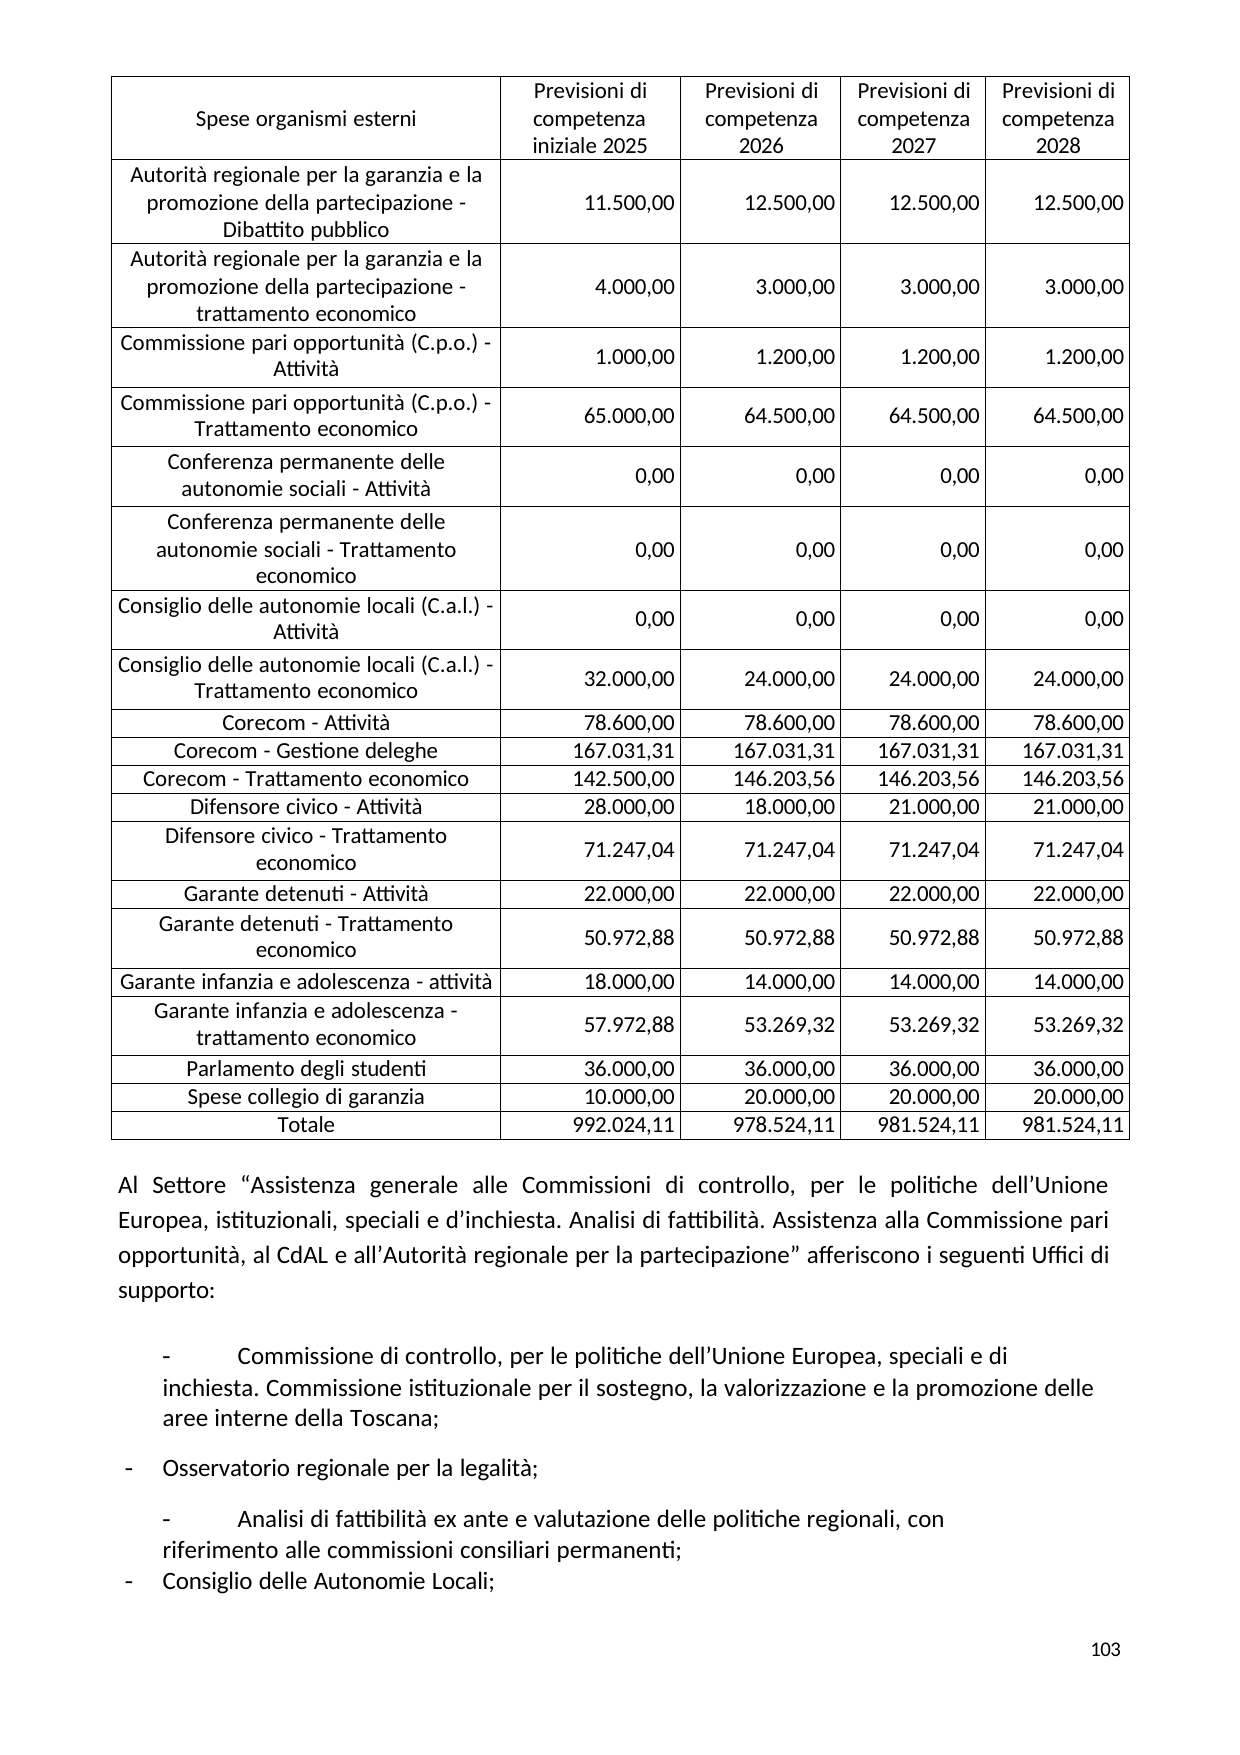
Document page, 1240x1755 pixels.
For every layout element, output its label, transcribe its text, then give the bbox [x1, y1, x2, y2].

table_cell 50.972,88 [681, 909, 840, 968]
table_cell 18.000,00 [681, 794, 840, 821]
table_cell 0,00 [681, 507, 840, 590]
table_cell 992.024,11 [501, 1112, 680, 1139]
table_cell Garante infanzia e adolescenza - trattamento economico [112, 997, 500, 1055]
table_cell 71.247,04 [841, 822, 985, 880]
table_cell 22.000,00 [501, 881, 680, 908]
list Osservatorio regionale per la legalità; [125, 1450, 1210, 1484]
table_cell 3.000,00 [841, 244, 985, 327]
table_cell Garante detenuti - Trattamento economico [112, 909, 500, 968]
table_cell 167.031,31 [841, 738, 985, 765]
table_cell 0,00 [681, 591, 840, 649]
table_cell 71.247,04 [986, 822, 1129, 880]
table_cell Corecom - Attività [112, 710, 500, 737]
table_cell 167.031,31 [681, 738, 840, 765]
table_cell 142.500,00 [501, 766, 680, 793]
table_cell 167.031,31 [501, 738, 680, 765]
table_cell 0,00 [841, 507, 985, 590]
table_cell 12.500,00 [841, 160, 985, 243]
list Consiglio delle Autonomie Locali; [125, 1565, 1210, 1596]
table_cell 20.000,00 [986, 1084, 1129, 1111]
table_header Previsioni di competenza 2028 [986, 77, 1129, 159]
table_cell 36.000,00 [501, 1056, 680, 1083]
table_cell 1.200,00 [986, 328, 1129, 387]
table_cell 0,00 [986, 507, 1129, 590]
table_cell 24.000,00 [841, 650, 985, 709]
table_cell Autorità regionale per la garanzia e la promozione della partecipazione - Dibattito pubblico [112, 160, 500, 243]
table_cell 78.600,00 [841, 710, 985, 737]
table_cell 78.600,00 [986, 710, 1129, 737]
table_cell 14.000,00 [681, 969, 840, 996]
list Analisi di fattibilità ex ante e valutazione delle politiche regionali, con riferimento alle commissioni consiliari permanenti; [162, 1501, 1029, 1565]
table_cell 71.247,04 [501, 822, 680, 880]
table_cell 78.600,00 [501, 710, 680, 737]
table_cell 1.200,00 [841, 328, 985, 387]
table_cell 20.000,00 [841, 1084, 985, 1111]
table_cell 78.600,00 [681, 710, 840, 737]
table_cell Difensore civico - Trattamento economico [112, 822, 500, 880]
table_cell 36.000,00 [681, 1056, 840, 1083]
list Commissione di controllo, per le politiche dell’Unione Europea, speciali e di inchiesta. Commissione istituzionale per il sostegno, la valorizzazione e la promozione delle aree interne della Toscana; [162, 1338, 1109, 1433]
table_cell 12.500,00 [986, 160, 1129, 243]
table_cell 53.269,32 [681, 997, 840, 1055]
table_cell Garante detenuti - Attività [112, 881, 500, 908]
table_cell Spese collegio di garanzia [112, 1084, 500, 1111]
table_cell 981.524,11 [986, 1112, 1129, 1139]
table_cell 10.000,00 [501, 1084, 680, 1111]
table_cell 14.000,00 [986, 969, 1129, 996]
table_cell 24.000,00 [681, 650, 840, 709]
table_cell Consiglio delle autonomie locali (C.a.l.) - Trattamento economico [112, 650, 500, 709]
table_cell 146.203,56 [681, 766, 840, 793]
table_cell 36.000,00 [841, 1056, 985, 1083]
table_cell 50.972,88 [841, 909, 985, 968]
table_cell 167.031,31 [986, 738, 1129, 765]
table_cell 146.203,56 [841, 766, 985, 793]
table_cell 0,00 [681, 447, 840, 506]
table_header Previsioni di competenza 2027 [841, 77, 985, 159]
table_cell 14.000,00 [841, 969, 985, 996]
table_cell 21.000,00 [986, 794, 1129, 821]
table_cell 1.000,00 [501, 328, 680, 387]
table_cell 20.000,00 [681, 1084, 840, 1111]
table_header Previsioni di competenza 2026 [681, 77, 840, 159]
table_cell Totale [112, 1112, 500, 1139]
table_cell 18.000,00 [501, 969, 680, 996]
table_cell 0,00 [501, 591, 680, 649]
table_cell Commissione pari opportunità (C.p.o.) - Trattamento economico [112, 388, 500, 446]
table_cell Commissione pari opportunità (C.p.o.) - Attività [112, 328, 500, 387]
table_cell Conferenza permanente delle autonomie sociali - Attività [112, 447, 500, 506]
table_cell 32.000,00 [501, 650, 680, 709]
table_cell 978.524,11 [681, 1112, 840, 1139]
table_cell 50.972,88 [501, 909, 680, 968]
table_cell 64.500,00 [841, 388, 985, 446]
table_cell 24.000,00 [986, 650, 1129, 709]
table_header Previsioni di competenza iniziale 2025 [501, 77, 680, 159]
table_cell 0,00 [501, 507, 680, 590]
table_cell Garante infanzia e adolescenza - attività [112, 969, 500, 996]
table_cell Conferenza permanente delle autonomie sociali - Trattamento economico [112, 507, 500, 590]
table_cell 11.500,00 [501, 160, 680, 243]
table_cell 981.524,11 [841, 1112, 985, 1139]
table_cell 1.200,00 [681, 328, 840, 387]
table_cell 146.203,56 [986, 766, 1129, 793]
table_cell 22.000,00 [841, 881, 985, 908]
table_cell 36.000,00 [986, 1056, 1129, 1083]
table_cell 22.000,00 [681, 881, 840, 908]
table_header Spese organismi esterni [112, 77, 500, 159]
table_cell Difensore civico - Attività [112, 794, 500, 821]
table_cell Corecom - Trattamento economico [112, 766, 500, 793]
table_cell 21.000,00 [841, 794, 985, 821]
table_cell 0,00 [841, 447, 985, 506]
table_cell 64.500,00 [986, 388, 1129, 446]
table_cell 64.500,00 [681, 388, 840, 446]
table_cell 3.000,00 [681, 244, 840, 327]
table_cell 53.269,32 [986, 997, 1129, 1055]
table_cell Autorità regionale per la garanzia e la promozione della partecipazione - trattamento economico [112, 244, 500, 327]
table_cell 53.269,32 [841, 997, 985, 1055]
table_cell 0,00 [841, 591, 985, 649]
table_cell 22.000,00 [986, 881, 1129, 908]
table_cell 0,00 [986, 447, 1129, 506]
table_cell 3.000,00 [986, 244, 1129, 327]
table_cell 57.972,88 [501, 997, 680, 1055]
text Al Settore “Assistenza generale alle Commissioni di controllo, per le politiche dell’Unione Europea, istituzionali, speciali e d’inchiesta. Analisi di fattibilità. Assistenza alla Commissione pari opportunità, al CdAL e all’Autorità regionale per la partecipazione” afferiscono i seguenti Uffici di supporto: [118, 1169, 1109, 1304]
table_cell Consiglio delle autonomie locali (C.a.l.) - Attività [112, 591, 500, 649]
table_cell 4.000,00 [501, 244, 680, 327]
table_cell 65.000,00 [501, 388, 680, 446]
table_cell Parlamento degli studenti [112, 1056, 500, 1083]
table_cell 12.500,00 [681, 160, 840, 243]
table_cell 0,00 [986, 591, 1129, 649]
table_cell 28.000,00 [501, 794, 680, 821]
table_cell 71.247,04 [681, 822, 840, 880]
table_cell 0,00 [501, 447, 680, 506]
table_cell 50.972,88 [986, 909, 1129, 968]
table_cell Corecom - Gestione deleghe [112, 738, 500, 765]
